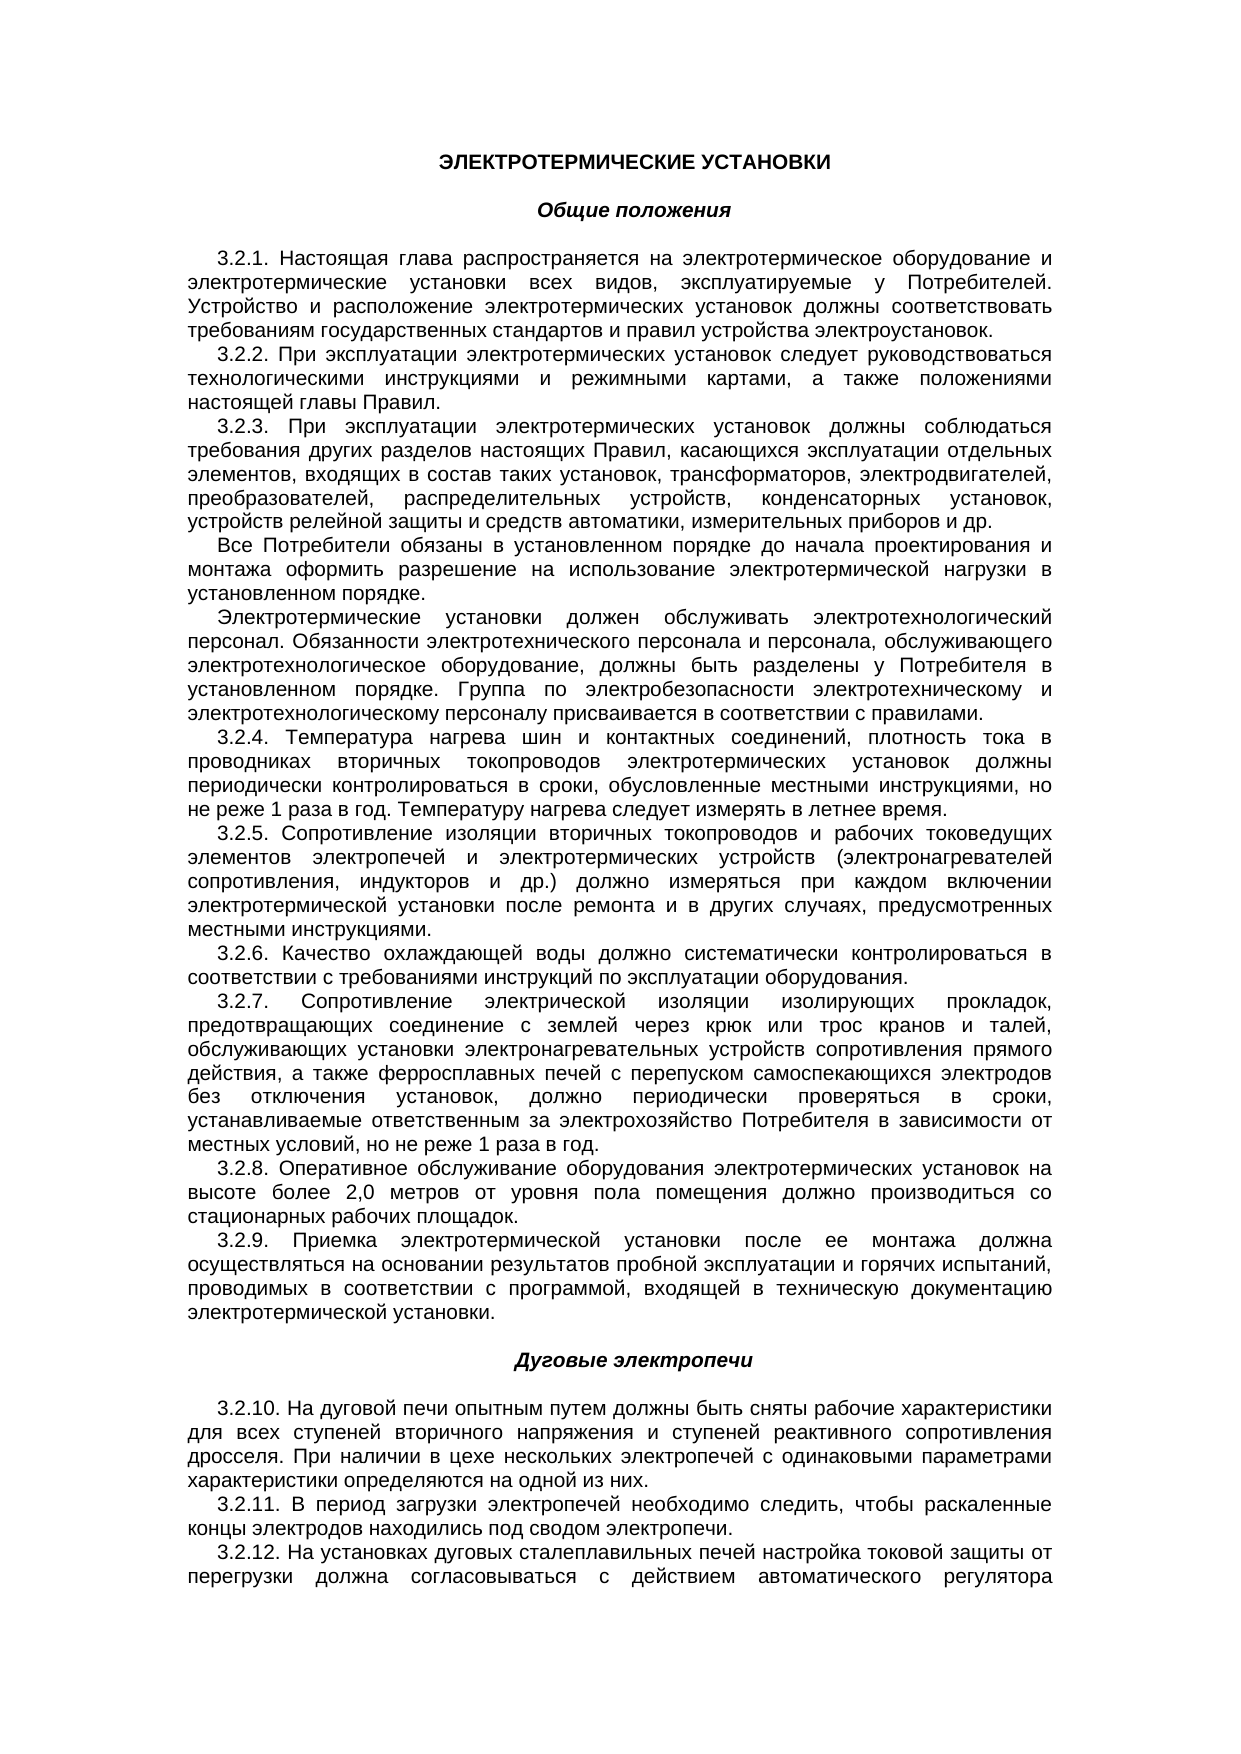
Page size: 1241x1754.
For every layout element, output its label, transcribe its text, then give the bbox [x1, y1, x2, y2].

text ЭЛЕКТРОТЕРМИЧЕСКИЕ УСТАНОВКИ [187, 150, 1053, 174]
text 3.2.2. При эксплуатации электротермических установок следует руководствоваться технологическими инструкциями и режимными картами, а также положениями настоящей главы Правил. [187, 342, 1053, 413]
text 3.2.6. Качество охлаждающей воды должно систематически контролироваться в соответствии с требованиями инструкций по эксплуатации оборудования. [187, 941, 1053, 988]
text 3.2.5. Сопротивление изоляции вторичных токопроводов и рабочих токоведущих элементов электропечей и электротермических устройств (электронагревателей сопротивления, индукторов и др.) должно измеряться при каждом включении электротермической установки после ремонта и в других случаях, предусмотренных местными инструкциями. [187, 821, 1053, 941]
text 3.2.11. В период загрузки электропечей необходимо следить, чтобы раскаленные концы электродов находились под сводом электропечи. [187, 1492, 1053, 1539]
text 3.2.10. На дуговой печи опытным путем должны быть сняты рабочие характеристики для всех ступеней вторичного напряжения и ступеней реактивного сопротивления дросселя. При наличии в цехе нескольких электропечей с одинаковыми параметрами характеристики определяются на одной из них. [187, 1396, 1053, 1492]
text Дуговые электропечи [187, 1348, 1053, 1372]
text 3.2.7. Сопротивление электрической изоляции изолирующих прокладок, предотвращающих соединение с землей через крюк или трос кранов и талей, обслуживающих установки электронагревательных устройств сопротивления прямого действия, а также ферросплавных печей с перепуском самоспекающихся электродов без отключения установок, должно периодически проверяться в сроки, устанавливаемые ответственным за электрохозяйство Потребителя в зависимости от местных условий, но не реже 1 раза в год. [187, 988, 1053, 1156]
text Все Потребители обязаны в установленном порядке до начала проектирования и монтажа оформить разрешение на использование электротермической нагрузки в установленном порядке. [187, 533, 1053, 605]
text Электротермические установки должен обслуживать электротехнологический персонал. Обязанности электротехнического персонала и персонала, обслуживающего электротехнологическое оборудование, должны быть разделены у Потребителя в установленном порядке. Группа по электробезопасности электротехническому и электротехнологическому персоналу присваивается в соответствии с правилами. [187, 605, 1053, 725]
text 3.2.8. Оперативное обслуживание оборудования электротермических установок на высоте более 2,0 метров от уровня пола помещения должно производиться со стационарных рабочих площадок. [187, 1156, 1053, 1228]
text Общие положения [187, 198, 1053, 222]
text 3.2.4. Температура нагрева шин и контактных соединений, плотность тока в проводниках вторичных токопроводов электротермических установок должны периодически контролироваться в сроки, обусловленные местными инструкциями, но не реже 1 раза в год. Температуру нагрева следует измерять в летнее время. [187, 725, 1053, 821]
text 3.2.9. Приемка электротермической установки после ее монтажа должна осуществляться на основании результатов пробной эксплуатации и горячих испытаний, проводимых в соответствии с программой, входящей в техническую документацию электротермической установки. [187, 1228, 1053, 1324]
text 3.2.1. Настоящая глава распространяется на электротермическое оборудование и электротермические установки всех видов, эксплуатируемые у Потребителей. Устройство и расположение электротермических установок должны соответствовать требованиям государственных стандартов и правил устройства электроустановок. [187, 246, 1053, 342]
text 3.2.12. На установках дуговых сталеплавильных печей настройка токовой защиты от перегрузки должна согласовываться с действием автоматического регулятора [187, 1539, 1053, 1587]
text 3.2.3. При эксплуатации электротермических установок должны соблюдаться требования других разделов настоящих Правил, касающихся эксплуатации отдельных элементов, входящих в состав таких установок, трансформаторов, электродвигателей, преобразователей, распределительных устройств, конденсаторных установок, устройств релейной защиты и средств автоматики, измерительных приборов и др. [187, 413, 1053, 533]
